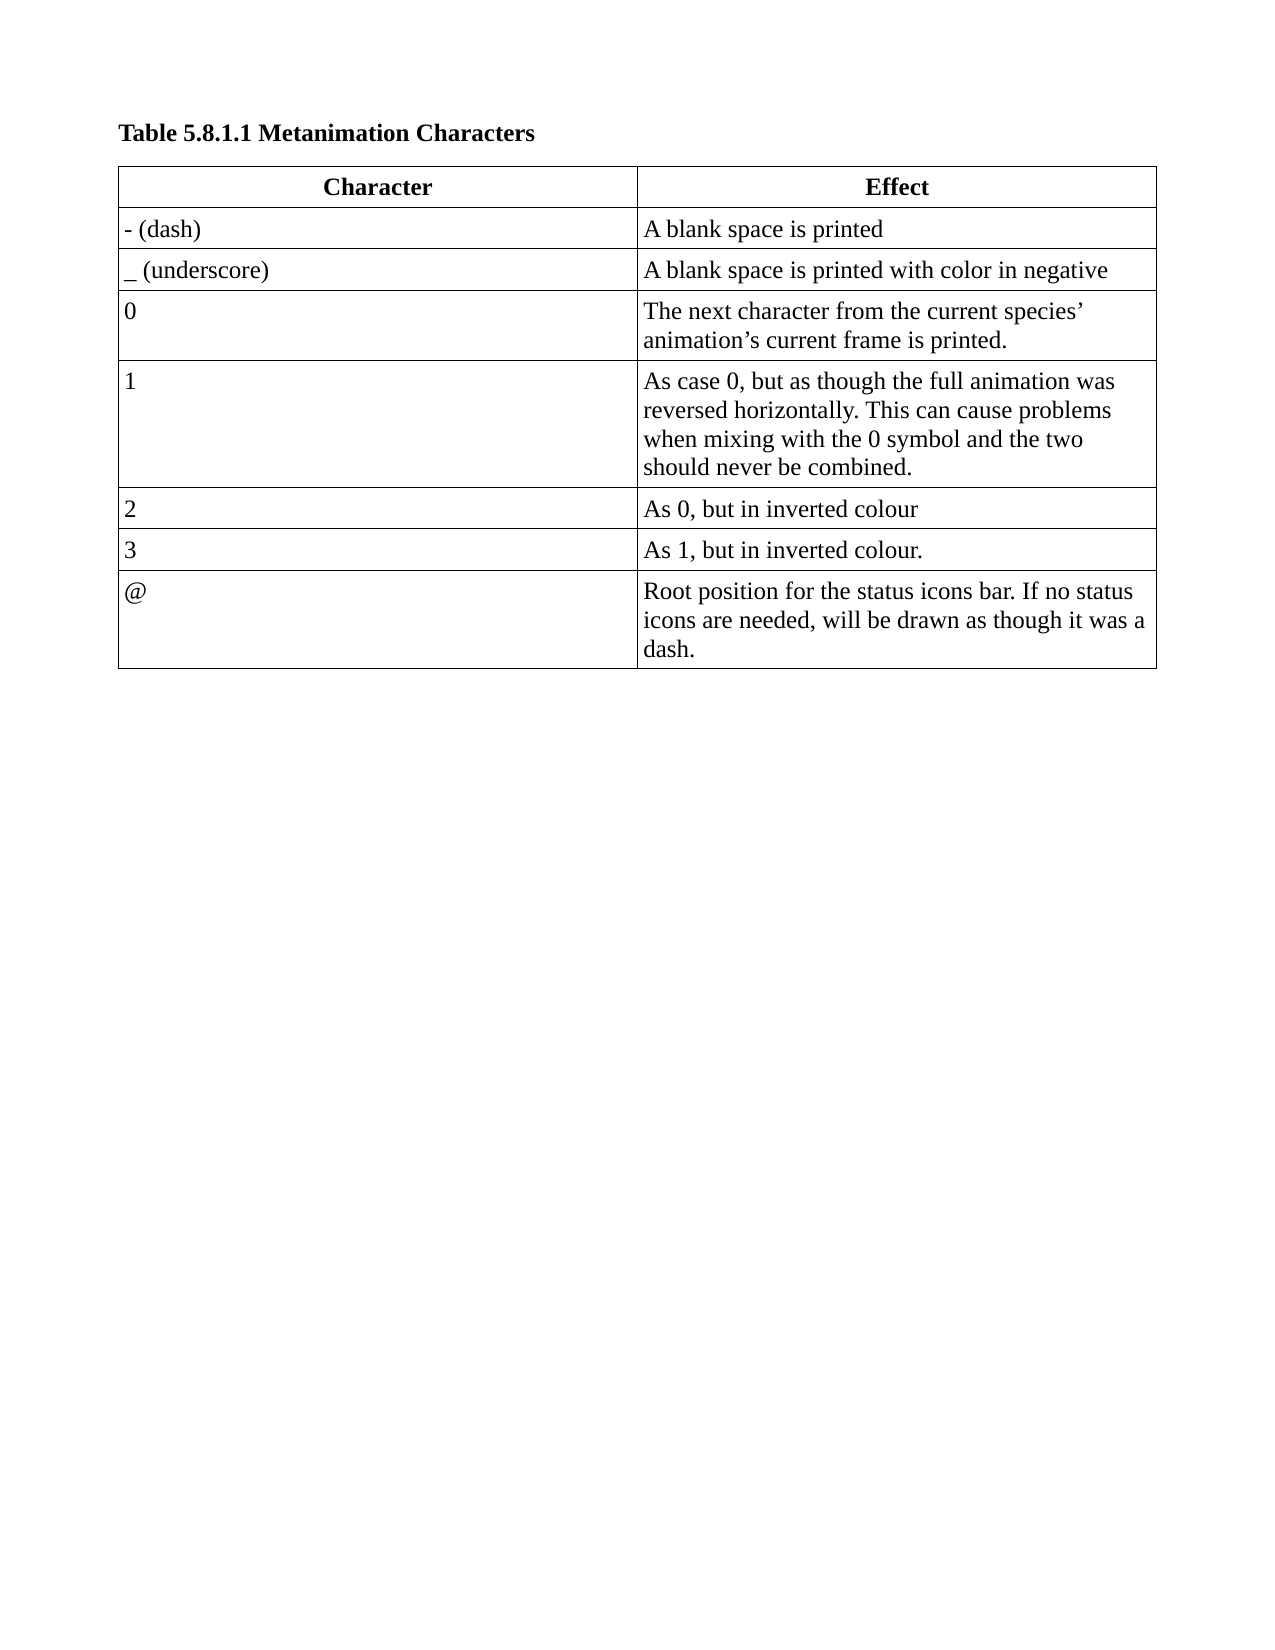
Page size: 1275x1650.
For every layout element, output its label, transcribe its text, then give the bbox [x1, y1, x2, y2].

table_cell A blank space is printed with color in negative [638, 249, 1156, 289]
table_cell Root position for the status icons bar. If no status icons are needed, will be drawn as though it was a dash. [638, 571, 1156, 668]
table_cell - (dash) [119, 208, 637, 248]
table_header Character [119, 167, 637, 207]
table_cell As case 0, but as though the full animation was reversed horizontally. This can cause problems when mixing with the 0 symbol and the two should never be combined. [638, 361, 1156, 487]
table_cell As 0, but in inverted colour [638, 488, 1156, 528]
table_cell 1 [119, 361, 637, 487]
text Table 5.8.1.1 Metanimation Characters [118, 118, 1157, 147]
table_cell A blank space is printed [638, 208, 1156, 248]
table_cell 2 [119, 488, 637, 528]
table_cell As 1, but in inverted colour. [638, 529, 1156, 569]
table_cell 0 [119, 291, 637, 359]
table_cell _ (underscore) [119, 249, 637, 289]
table_header Effect [638, 167, 1156, 207]
table_cell 3 [119, 529, 637, 569]
table_cell @ [119, 571, 637, 668]
table_cell The next character from the current species’ animation’s current frame is printed. [638, 291, 1156, 359]
